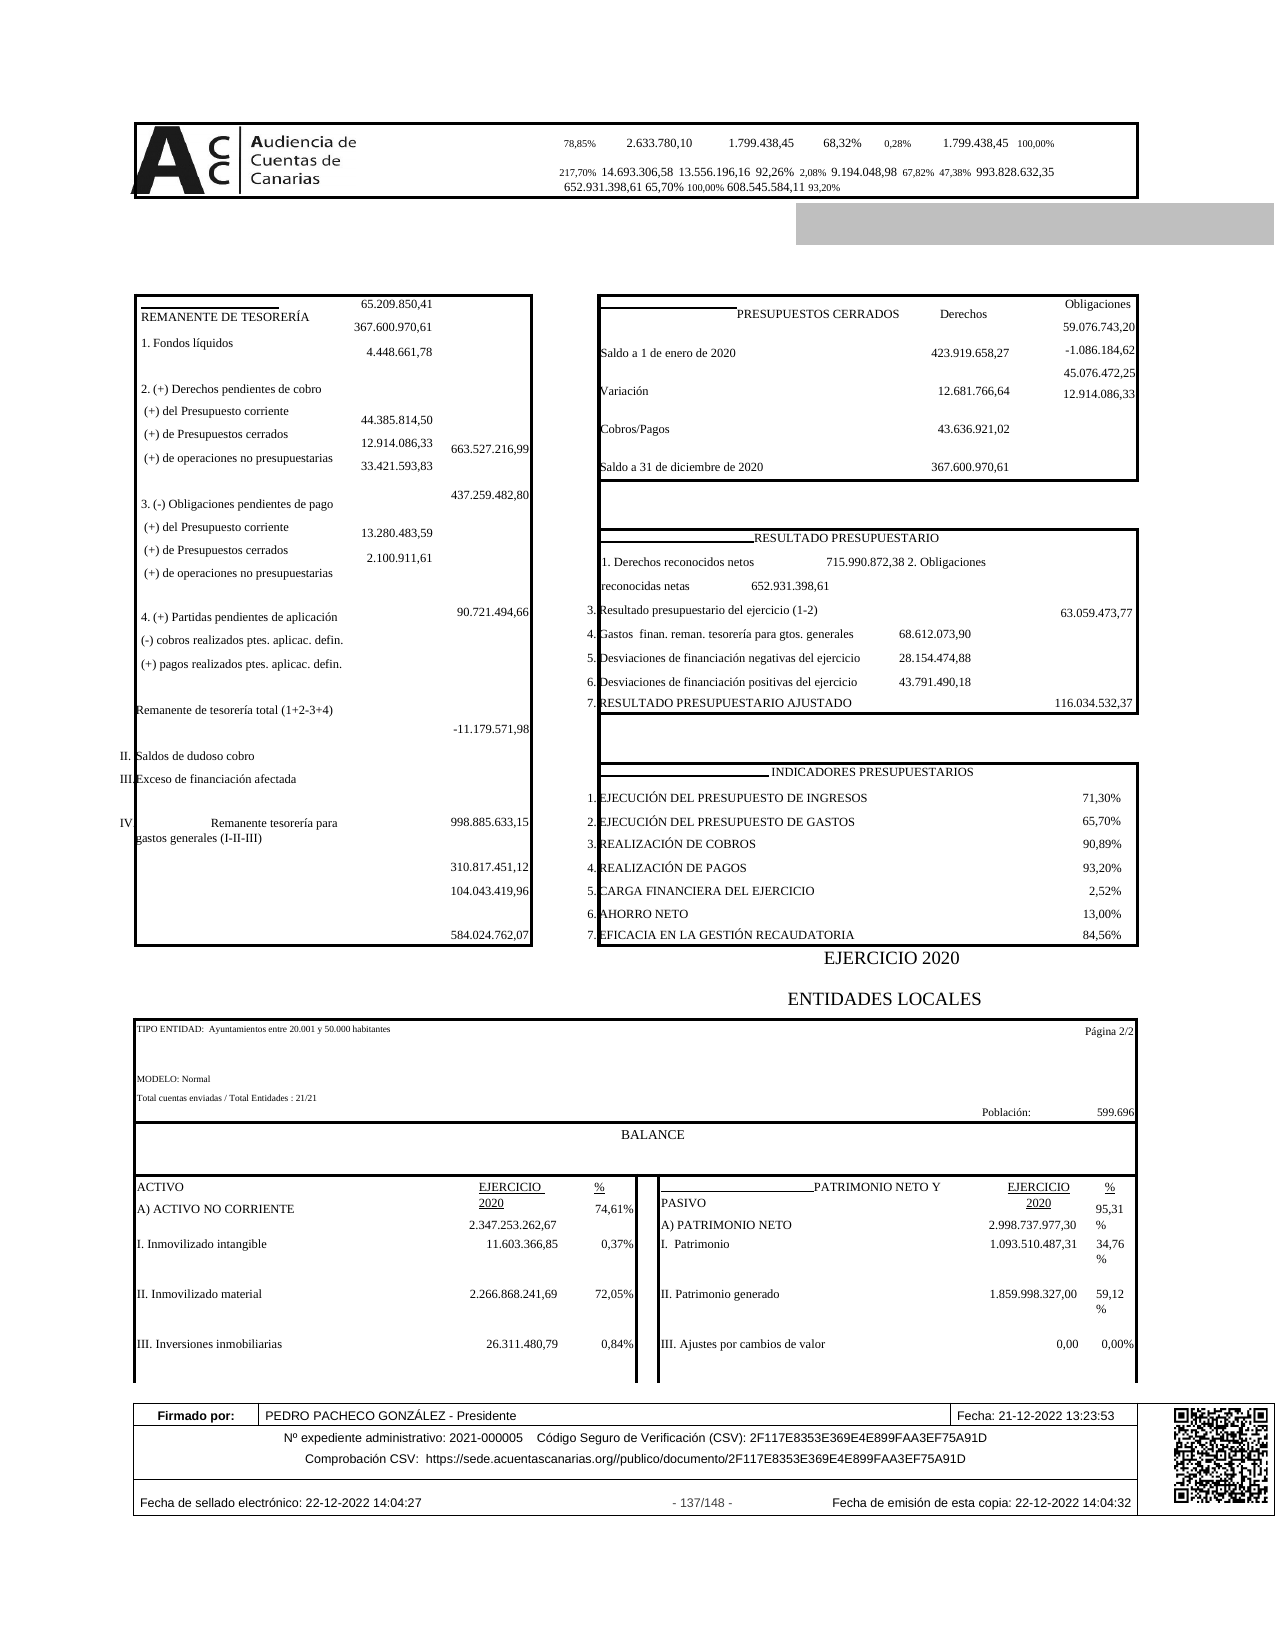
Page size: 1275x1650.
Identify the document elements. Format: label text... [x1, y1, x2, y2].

table_cell % 74,61% [567, 1177, 635, 1233]
table_cell EJERCICIO 2020 2.998.737.977,30 [982, 1177, 1085, 1233]
table_cell [136, 1124, 469, 1173]
table_cell I. Inmovilizado intangible [136, 1234, 469, 1283]
table_cell [469, 1071, 567, 1121]
table_cell REMANENTE DE TESORERÍA Fondos líquidos (+) Derechos pendientes de cobro (+) del Presupuesto corriente (+) de Presupuestos cerrados (+) de operaciones no presupuestarias (-) Obligaciones pendientes de pago (+) del Presupuesto corriente (+) de Presupuestos cerrados (+) de operaciones no presupuestarias (+) Partidas pendientes de aplicación (-) cobros realizados ptes. aplicac. defin. (+) pagos realizados ptes. aplicac. defin. Remanente de tesorería total (1+2-3+4) Saldos de dudoso cobro Exceso de financiación afectada Remanente tesorería para gastos generales (I-II-III) [137, 297, 347, 944]
table_cell 0,84% [567, 1333, 635, 1383]
table_cell [136, 199, 347, 293]
table_header Página 2/2 [1085, 1021, 1135, 1071]
table_cell [601, 482, 1054, 528]
table_cell [448, 125, 531, 196]
table_cell III. Inversiones inmobiliarias [136, 1333, 469, 1383]
table_cell BALANCE [567, 1124, 982, 1173]
table_cell EJERCICIO 2020 2.347.253.262,67 [469, 1177, 567, 1233]
table_cell 71,30% 65,70% 90,89% 93,20% 2,52% 13,00% 84,56% [1054, 765, 1136, 944]
table_cell 0,00 [982, 1333, 1085, 1383]
table_cell [347, 199, 448, 293]
table_header [621, 1021, 982, 1071]
table_cell [347, 125, 448, 196]
table_cell Población: [982, 1071, 1085, 1121]
table_cell III. Ajustes por cambios de valor [660, 1333, 982, 1383]
table_cell [621, 1071, 982, 1121]
table_cell 65.209.850,41 367.600.970,61 4.448.661,78 44.385.814,50 12.914.086,33 33.421.593,83 13.280.483,59 2.100.911,61 [347, 297, 448, 944]
table_cell [638, 1284, 657, 1333]
table_cell 59,12% [1085, 1284, 1135, 1333]
table_cell PATRIMONIO NETO Y PASIVO A) PATRIMONIO NETO [660, 1177, 982, 1233]
table_cell [1054, 482, 1138, 528]
table_cell 72,05% [567, 1284, 635, 1333]
table_cell [567, 1071, 621, 1121]
table_cell 599.696 [1085, 1071, 1135, 1121]
table_cell [1054, 199, 1138, 203]
table_cell [469, 1124, 567, 1173]
table_cell ACTIVO A) ACTIVO NO CORRIENTE [136, 1177, 469, 1233]
table_cell [601, 715, 1054, 762]
table_cell [1054, 715, 1138, 762]
table_cell [638, 1177, 657, 1233]
table_cell [1054, 245, 1138, 293]
table_cell II. Patrimonio generado [660, 1284, 982, 1333]
table_cell 0,00% [1085, 1333, 1135, 1383]
table_cell [1085, 1124, 1135, 1173]
table_cell [638, 1333, 657, 1383]
table_cell [448, 199, 531, 293]
table_header [469, 1021, 567, 1071]
table_cell 663.527.216,99 437.259.482,80 90.721.494,66 -11.179.571,98 998.885.633,15 310.817.451,12 104.043.419,96 584.024.762,07 [448, 297, 530, 944]
table_cell % 95,31% [1085, 1177, 1135, 1233]
table_cell MODELO: Normal Total cuentas enviadas / Total Entidades : 21/21 [136, 1071, 469, 1121]
table_cell INDICADORES PRESUPUESTARIOS EJECUCIÓN DEL PRESUPUESTO DE INGRESOS EJECUCIÓN DEL PRESUPUESTO DE GASTOS REALIZACIÓN DE COBROS REALIZACIÓN DE PAGOS CARGA FINANCIERA DEL EJERCICIO AHORRO NETO EFICACIA EN LA GESTIÓN RECAUDATORIA [601, 765, 1054, 944]
table_header [982, 1021, 1085, 1071]
table_cell 63.059.473,77 116.034.532,37 [1054, 531, 1136, 712]
table_cell 78,85% 2.633.780,10 1.799.438,45 68,32% 0,28% 1.799.438,45 100,00% 217,70% 14.693.306,58 13.556.196,16 92,26% 2,08% 9.194.048,98 67,82% 47,38% 993.828.632,35 652.931.398,61 65,70% 100,00% 608.545.584,11 93,20% [531, 125, 1054, 196]
table_header TIPO ENTIDAD: Ayuntamientos entre 20.001 y 50.000 habitantes [136, 1021, 469, 1071]
text EJERCICIO 2020 [133, 947, 959, 969]
table_cell [982, 1124, 1085, 1173]
table_cell [531, 199, 1054, 293]
table_cell 34,76% [1085, 1234, 1135, 1283]
table_cell 1.859.998.327,00 [982, 1284, 1085, 1333]
table_cell 0,37% [567, 1234, 635, 1283]
table_cell 11.603.366,85 [469, 1234, 567, 1283]
table_cell 26.311.480,79 [469, 1333, 567, 1383]
subtitle ENTIDADES LOCALES [133, 988, 982, 1009]
table_cell [638, 1234, 657, 1283]
table_cell 1.093.510.487,31 [982, 1234, 1085, 1283]
table_cell RESULTADO PRESUPUESTARIO 1. Derechos reconocidos netos 715.990.872,38 2. Obligaciones reconocidas netas 652.931.398,61 Resultado presupuestario del ejercicio (1-2) Gastos finan. reman. tesorería para gtos. generales 68.612.073,90 Desviaciones de financiación negativas del ejercicio 28.154.474,88 Desviaciones de financiación positivas del ejercicio 43.791.490,18 RESULTADO PRESUPUESTARIO AJUSTADO [601, 531, 1054, 712]
table_cell [533, 294, 597, 944]
table_cell II. Inmovilizado material [136, 1284, 469, 1333]
table_header [567, 1021, 621, 1071]
table_cell PRESUPUESTOS CERRADOS Derechos Saldo a 1 de enero de 2020 423.919.658,27 Variación 12.681.766,64 Cobros/Pagos 43.636.921,02 Saldo a 31 de diciembre de 2020 367.600.970,61 [601, 297, 1054, 478]
table_cell [1054, 125, 1136, 196]
table_cell Obligaciones 59.076.743,20 -1.086.184,62 45.076.472,25 12.914.086,33 [1054, 297, 1136, 478]
table_cell I. Patrimonio [660, 1234, 982, 1283]
table_cell 2.266.868.241,69 [469, 1284, 567, 1333]
